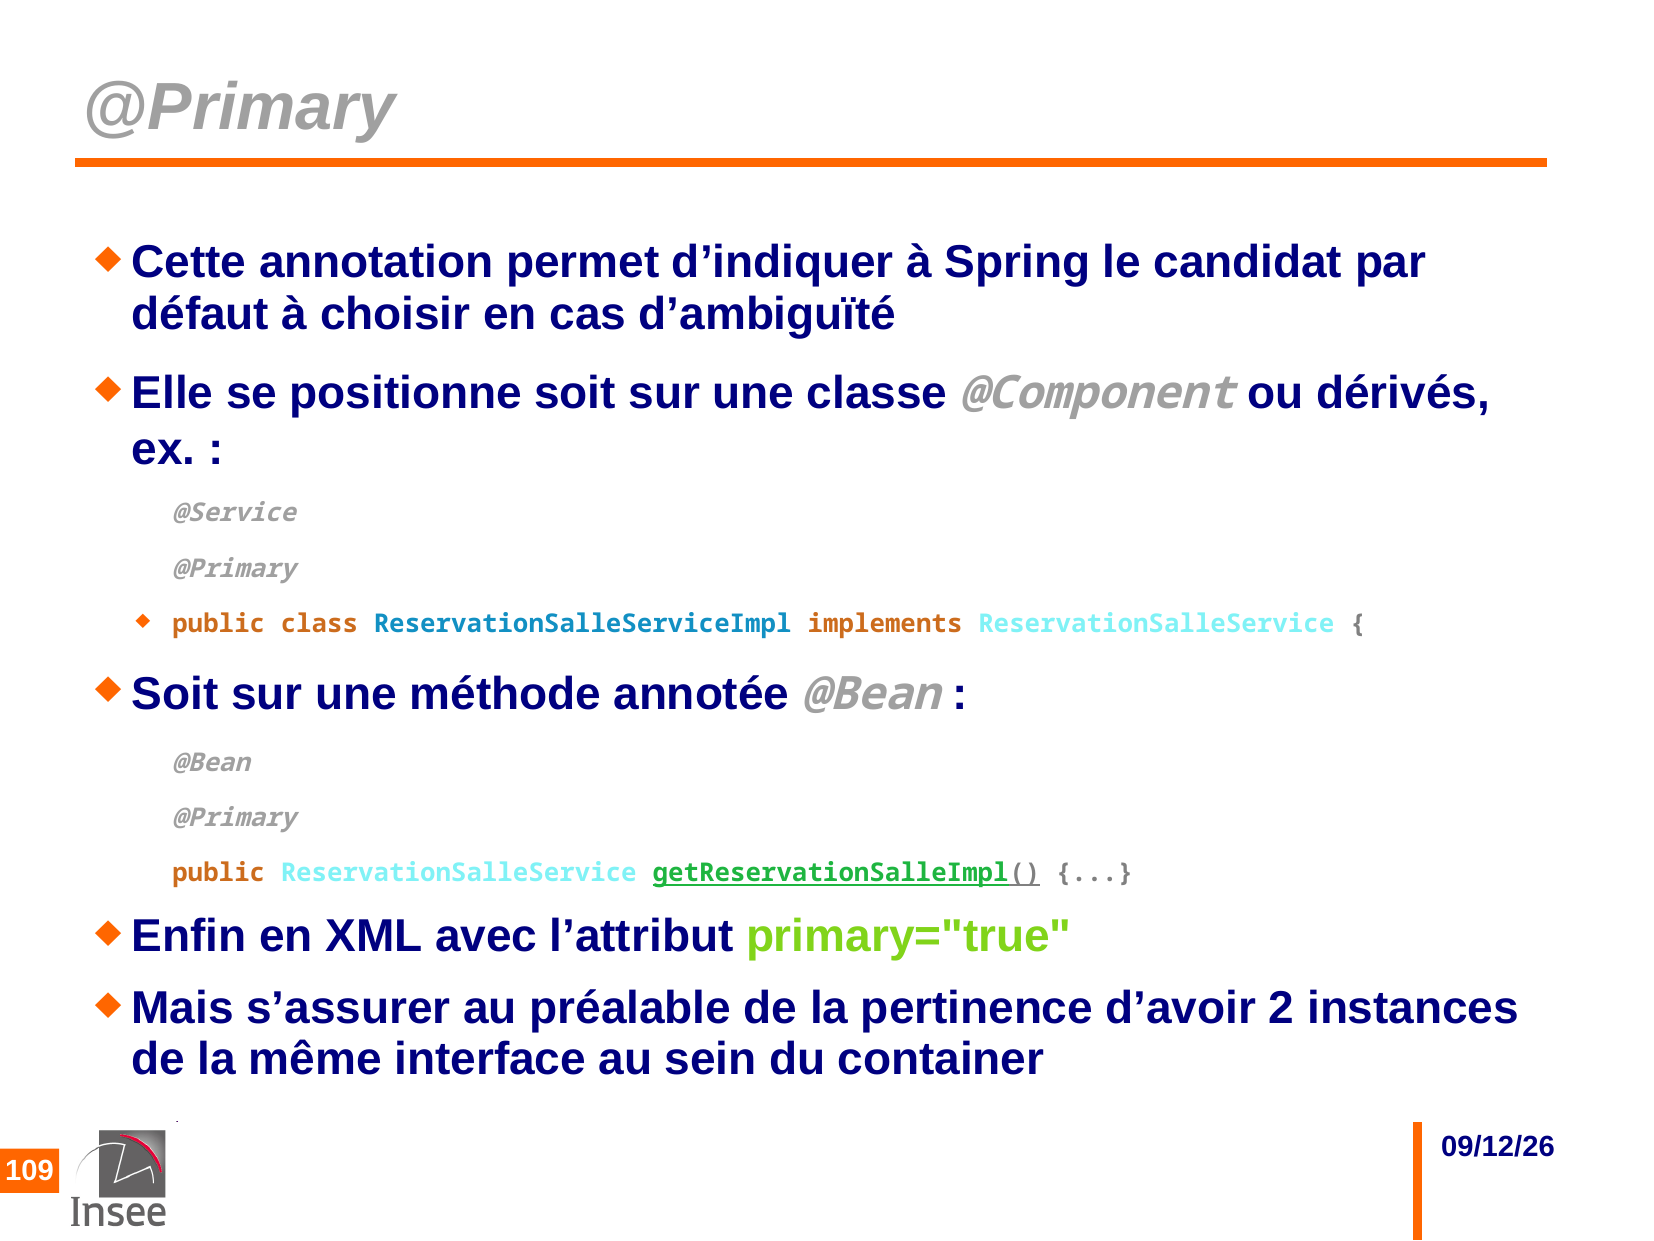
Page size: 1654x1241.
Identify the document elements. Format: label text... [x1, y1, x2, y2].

list Cette annotation permet d’indiquer à Spring le candidat par défaut à choisir en cas d’ambiguïté Elle se positionne soit sur une classe @Component ou dérivés, ex. : @Service @Primary public class ReservationSalleServiceImpl implements ReservationSalleService { Soit sur une méthode annotée @Bean : @Bean @Primary public ReservationSalleService getReservationSalleImpl() {...} Enfin en XML avec l’attribut primary="true" Mais s’assurer au préalable de la pertinence d’avoir 2 instances de la même interface au sein du container [82, 236, 1548, 1087]
picture [62, 1121, 178, 1241]
title @Primary [82, 49, 1619, 163]
